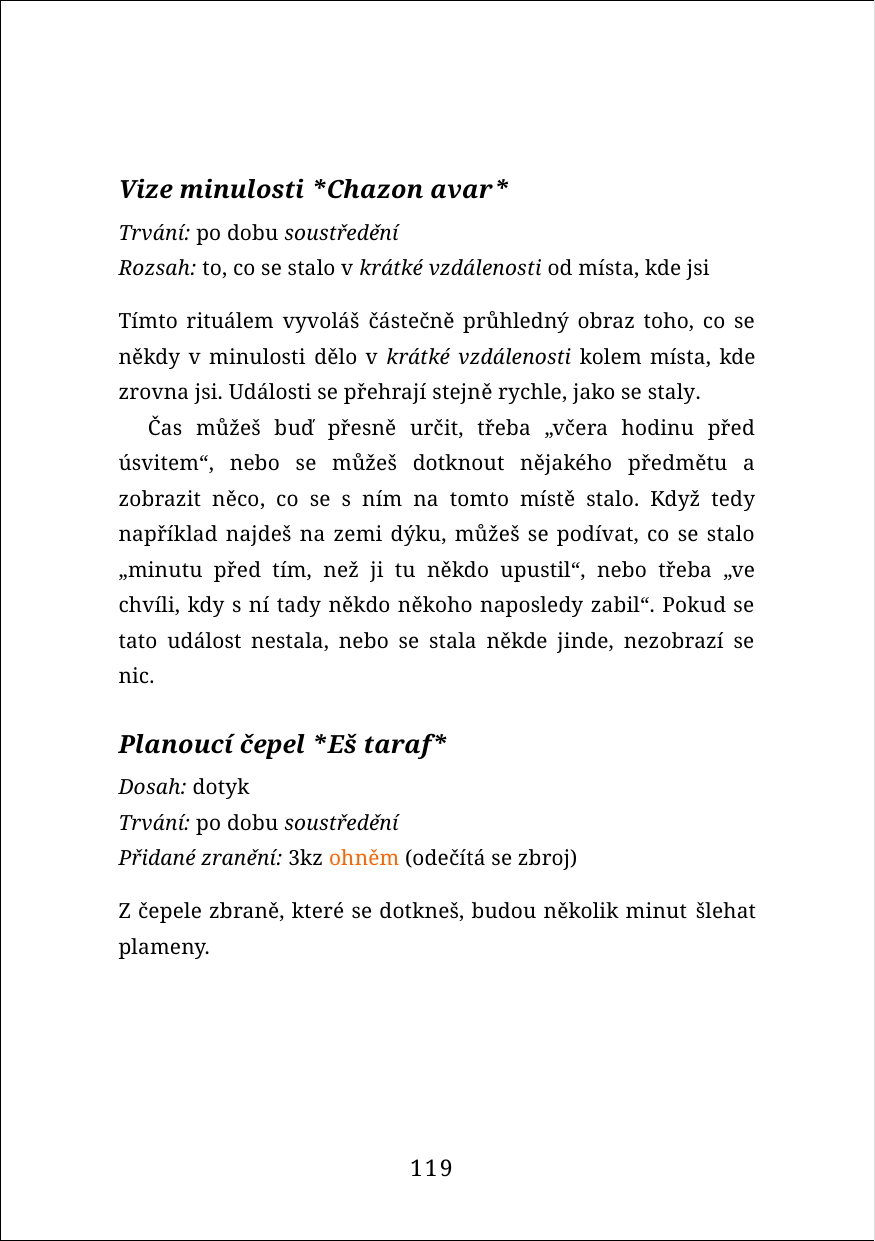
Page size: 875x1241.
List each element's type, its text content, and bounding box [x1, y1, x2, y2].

subtitle Planoucí čepel *Eš taraf* [118, 727, 756, 761]
text Dosah: dotyk Trvání: po dobu soustředění Přidané zranění: 3kz ohněm (odečítá se zbroj) [118, 772, 756, 872]
text Z čepele zbraně, které se dotkneš, budou několik minut šlehat plameny. [118, 897, 756, 961]
text Tímto rituálem vyvoláš částečně průhledný obraz toho, co se někdy v minulosti dělo v krátké vzdálenosti kolem místa, kde zrovna jsi. Události se přehrají stejně rychle, jako se staly. Čas můžeš buď přesně určit, třeba „včera hodinu před úsvitem“, nebo se můžeš dotknout nějakého předmětu a zobrazit něco, co se s ním na tomto místě stalo. Když tedy například najdeš na zemi dýku, můžeš se podívat, co se stalo „minutu před tím, než ji tu někdo upustil“, nebo třeba „ve chvíli, kdy s ní tady někdo někoho naposledy zabil“. Pokud se tato událost nestala, nebo se stala někde jinde, nezobrazí se nic. [118, 306, 756, 690]
subtitle Vize minulosti *Chazon avar* [118, 172, 756, 206]
text Trvání: po dobu soustředění Rozsah: to, co se stalo v krátké vzdálenosti od místa, kde jsi [118, 218, 756, 282]
